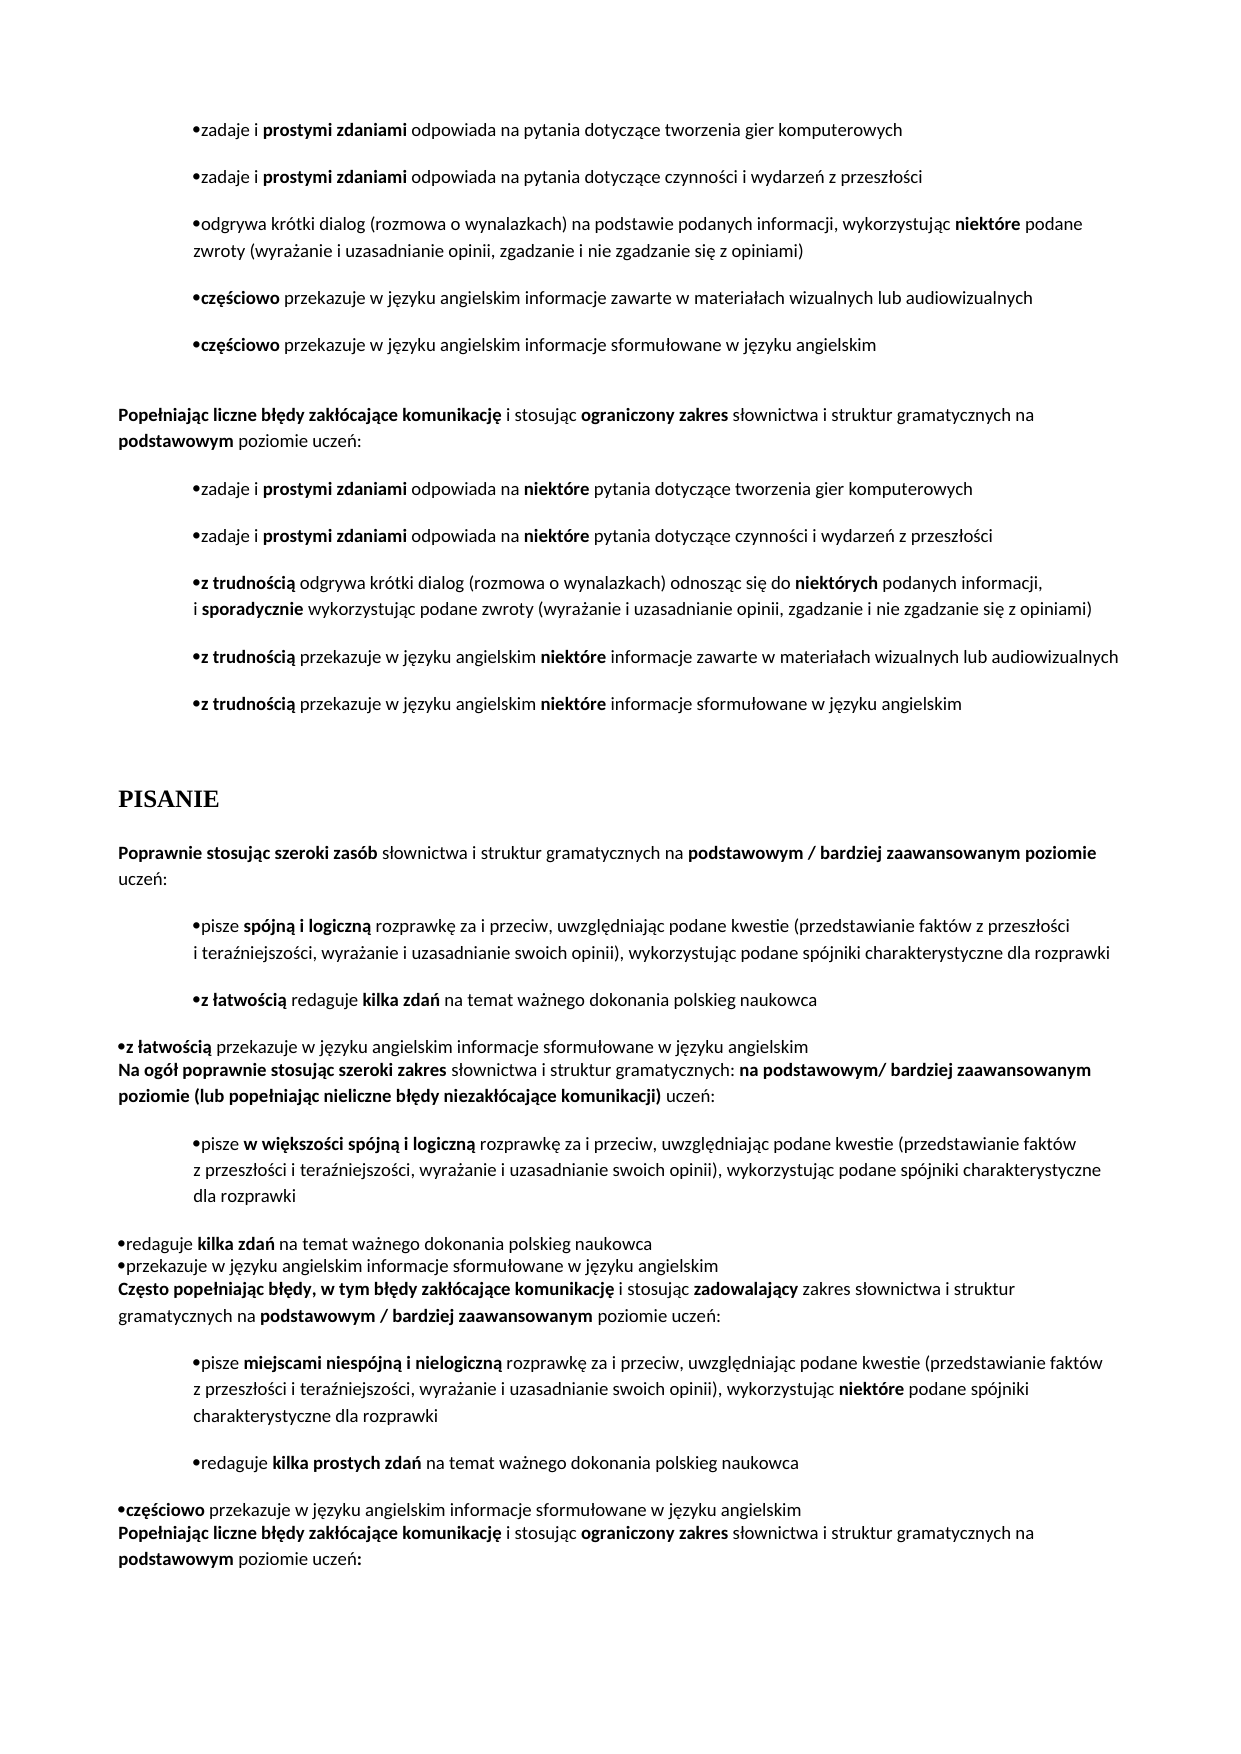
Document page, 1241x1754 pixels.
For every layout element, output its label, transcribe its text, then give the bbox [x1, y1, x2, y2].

list częściowo przekazuje w języku angielskim informacje sformułowane w języku angielskim [118, 1498, 1122, 1521]
list Popełniając liczne błędy zakłócające komunikację i stosując ograniczony zakres słownictwa i struktur gramatycznych na podstawowym poziomie uczeń: [118, 1521, 1122, 1570]
list częściowo przekazuje w języku angielskim informacje sformułowane w języku angielskim [193, 333, 1122, 356]
list częściowo przekazuje w języku angielskim informacje zawarte w materiałach wizualnych lub audiowizualnych [193, 286, 1122, 309]
list pisze miejscami niespójną i nielogiczną rozprawkę za i przeciw, uwzględniając podane kwestie (przedstawianie faktów z przeszłości i teraźniejszości, wyrażanie i uzasadnianie swoich opinii), wykorzystując niektóre podane spójniki charakterystyczne dla rozprawki [193, 1351, 1122, 1427]
list przekazuje w języku angielskim informacje sformułowane w języku angielskim [118, 1255, 1122, 1278]
list z łatwością redaguje kilka zdań na temat ważnego dokonania polskieg naukowca [193, 988, 1122, 1011]
list zadaje i prostymi zdaniami odpowiada na pytania dotyczące czynności i wydarzeń z przeszłości [193, 165, 1122, 188]
list redaguje kilka prostych zdań na temat ważnego dokonania polskieg naukowca [193, 1451, 1122, 1474]
list z łatwością przekazuje w języku angielskim informacje sformułowane w języku angielskim [118, 1035, 1122, 1058]
list z trudnością odgrywa krótki dialog (rozmowa o wynalazkach) odnosząc się do niektórych podanych informacji, i sporadycznie wykorzystując podane zwroty (wyrażanie i uzasadnianie opinii, zgadzanie i nie zgadzanie się z opiniami) [193, 571, 1122, 621]
list zadaje i prostymi zdaniami odpowiada na niektóre pytania dotyczące tworzenia gier komputerowych [193, 477, 1122, 500]
list redaguje kilka zdań na temat ważnego dokonania polskieg naukowca [118, 1232, 1122, 1255]
list z trudnością przekazuje w języku angielskim niektóre informacje sformułowane w języku angielskim [193, 692, 1122, 715]
list zadaje i prostymi zdaniami odpowiada na pytania dotyczące tworzenia gier komputerowych [193, 118, 1122, 141]
list zadaje i prostymi zdaniami odpowiada na niektóre pytania dotyczące czynności i wydarzeń z przeszłości [193, 524, 1122, 547]
list Popełniając liczne błędy zakłócające komunikację i stosując ograniczony zakres słownictwa i struktur gramatycznych na podstawowym poziomie uczeń: [118, 403, 1122, 453]
list pisze spójną i logiczną rozprawkę za i przeciw, uwzględniając podane kwestie (przedstawianie faktów z przeszłości i teraźniejszości, wyrażanie i uzasadnianie swoich opinii), wykorzystując podane spójniki charakterystyczne dla rozprawki [193, 915, 1122, 964]
list Na ogół poprawnie stosując szeroki zakres słownictwa i struktur gramatycznych: na podstawowym/ bardziej zaawansowanym poziomie (lub popełniając nieliczne błędy niezakłócające komunikacji) uczeń: [118, 1058, 1122, 1108]
list z trudnością przekazuje w języku angielskim niektóre informacje zawarte w materiałach wizualnych lub audiowizualnych [193, 645, 1122, 668]
text PISANIE [118, 784, 1122, 812]
list Często popełniając błędy, w tym błędy zakłócające komunikację i stosując zadowalający zakres słownictwa i struktur gramatycznych na podstawowym / bardziej zaawansowanym poziomie uczeń: [118, 1278, 1122, 1327]
list Poprawnie stosując szeroki zasób słownictwa i struktur gramatycznych na podstawowym / bardziej zaawansowanym poziomie uczeń: [118, 841, 1122, 890]
list pisze w większości spójną i logiczną rozprawkę za i przeciw, uwzględniając podane kwestie (przedstawianie faktów z przeszłości i teraźniejszości, wyrażanie i uzasadnianie swoich opinii), wykorzystując podane spójniki charakterystyczne dla rozprawki [193, 1132, 1122, 1207]
list odgrywa krótki dialog (rozmowa o wynalazkach) na podstawie podanych informacji, wykorzystując niektóre podane zwroty (wyrażanie i uzasadnianie opinii, zgadzanie i nie zgadzanie się z opiniami) [193, 212, 1122, 262]
